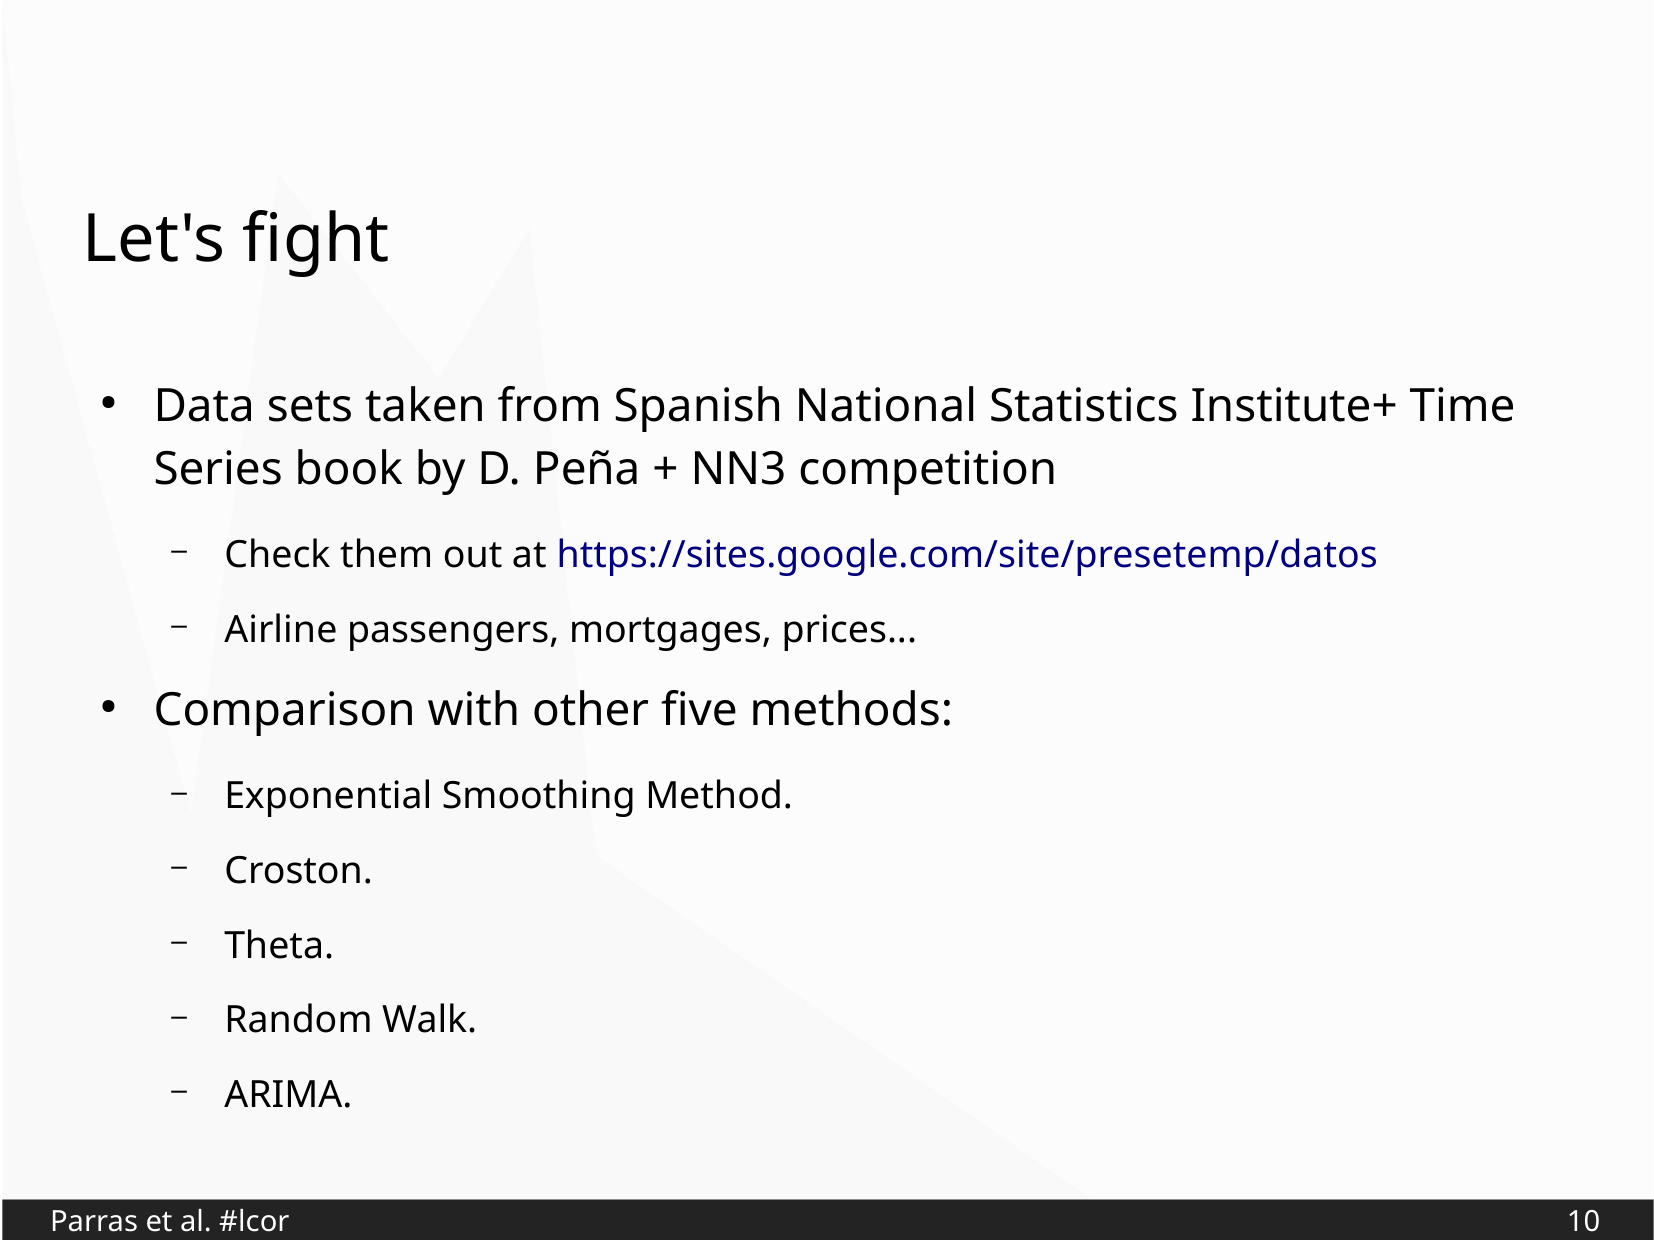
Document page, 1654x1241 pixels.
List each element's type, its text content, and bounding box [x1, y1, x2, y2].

list Data sets taken from Spanish National Statistics Institute+ Time Series book by D. Peña + NN3 competition Check them out at https://sites.google.com/site/presetemp/datos Airline passengers, mortgages, prices... Comparison with other five methods: Exponential Smoothing Method. Croston. Theta. Random Walk. ARIMA. [82, 372, 1571, 1093]
picture [2, 0, 1654, 1241]
title Let's fight [82, 132, 1571, 340]
